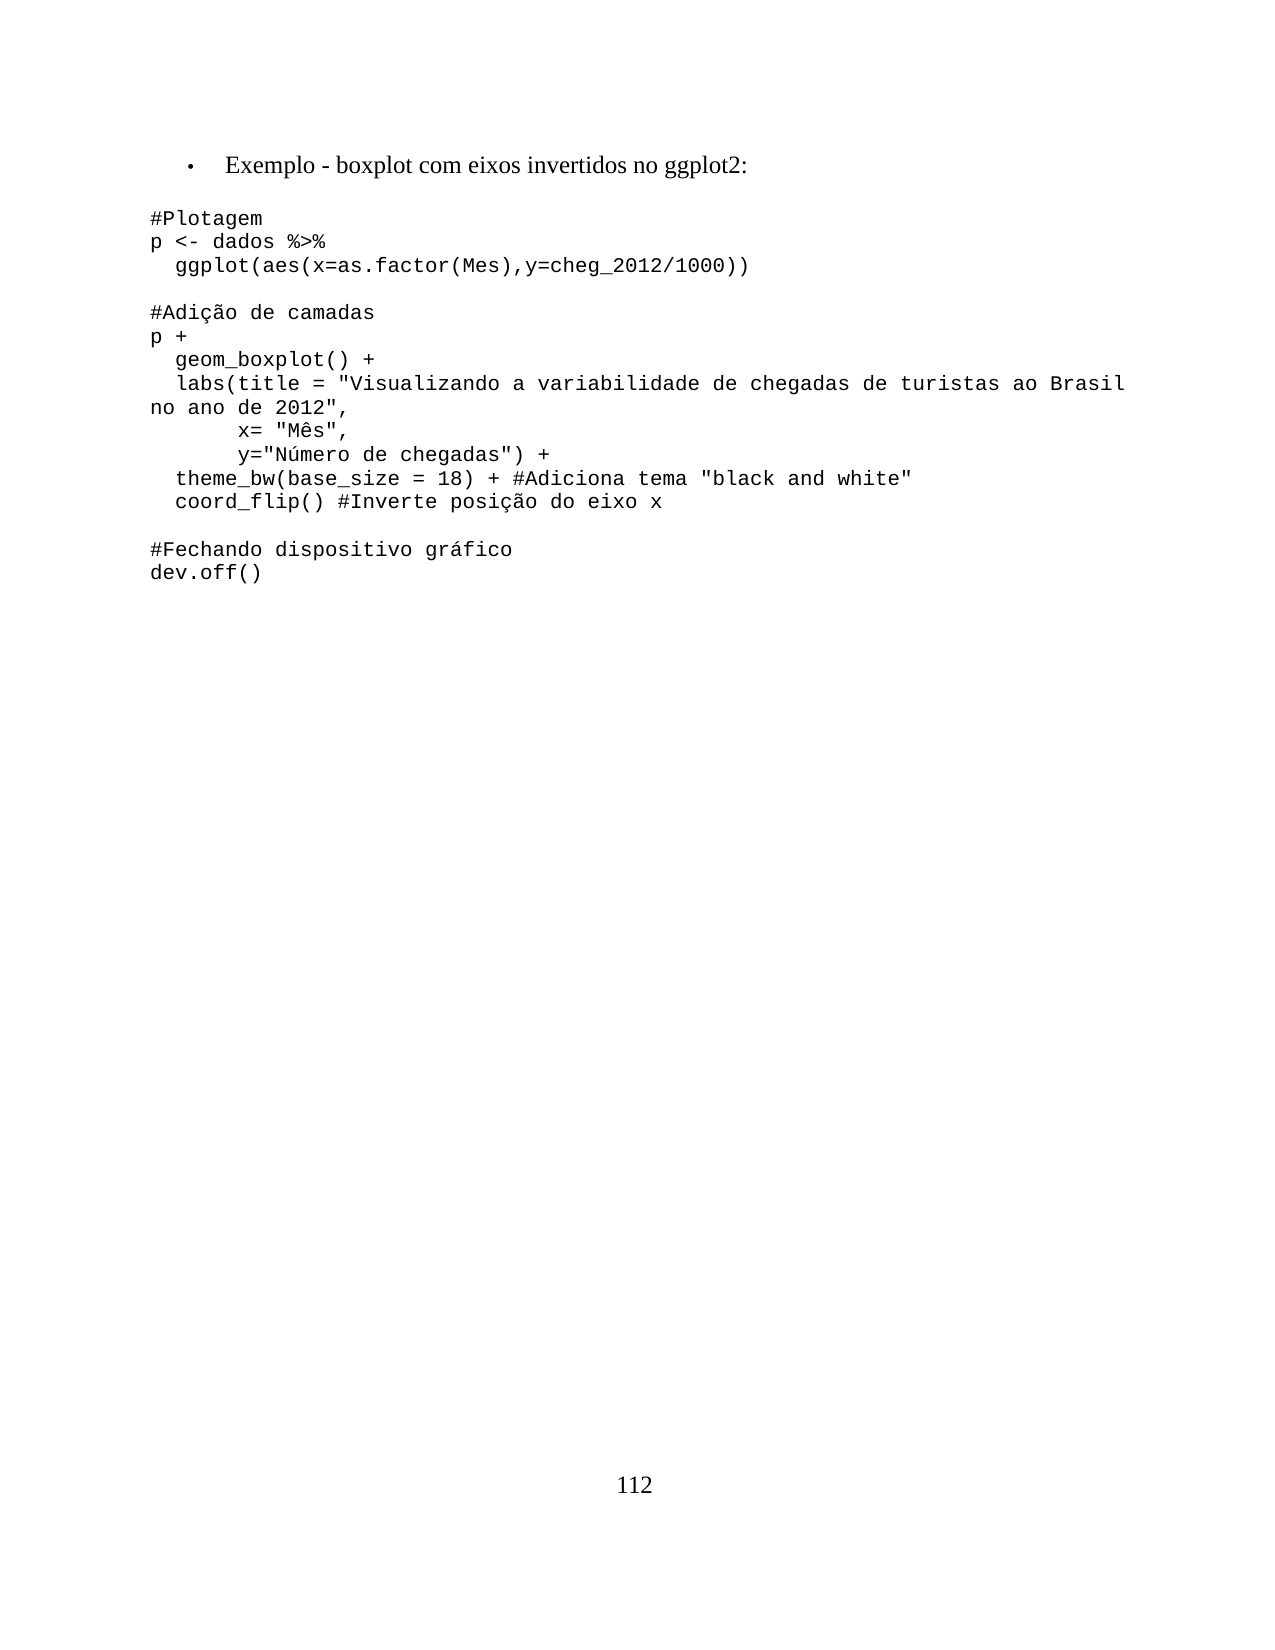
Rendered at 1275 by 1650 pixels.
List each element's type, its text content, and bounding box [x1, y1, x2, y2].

text x= "Mês", [150, 420, 1125, 444]
text labs(title = "Visualizando a variabilidade de chegadas de turistas ao Brasil no ano de 2012", [150, 373, 1125, 420]
text geom_boxplot() + [150, 349, 1125, 373]
text #Plotagem [150, 207, 1125, 231]
text #Fechando dispositivo gráfico [150, 538, 1125, 562]
text p + [150, 326, 1125, 349]
text #Adição de camadas [150, 302, 1125, 326]
text ggplot(aes(x=as.factor(Mes),y=cheg_2012/1000)) [150, 255, 1125, 278]
text theme_bw(base_size = 18) + #Adiciona tema "black and white" [150, 468, 1125, 491]
list Exemplo - boxplot com eixos invertidos no ggplot2: [187, 150, 1125, 207]
text p <- dados %>% [150, 231, 1125, 255]
text coord_flip() #Inverte posição do eixo x [150, 491, 1125, 515]
text y="Número de chegadas") + [150, 444, 1125, 468]
text dev.off() [150, 562, 1125, 586]
